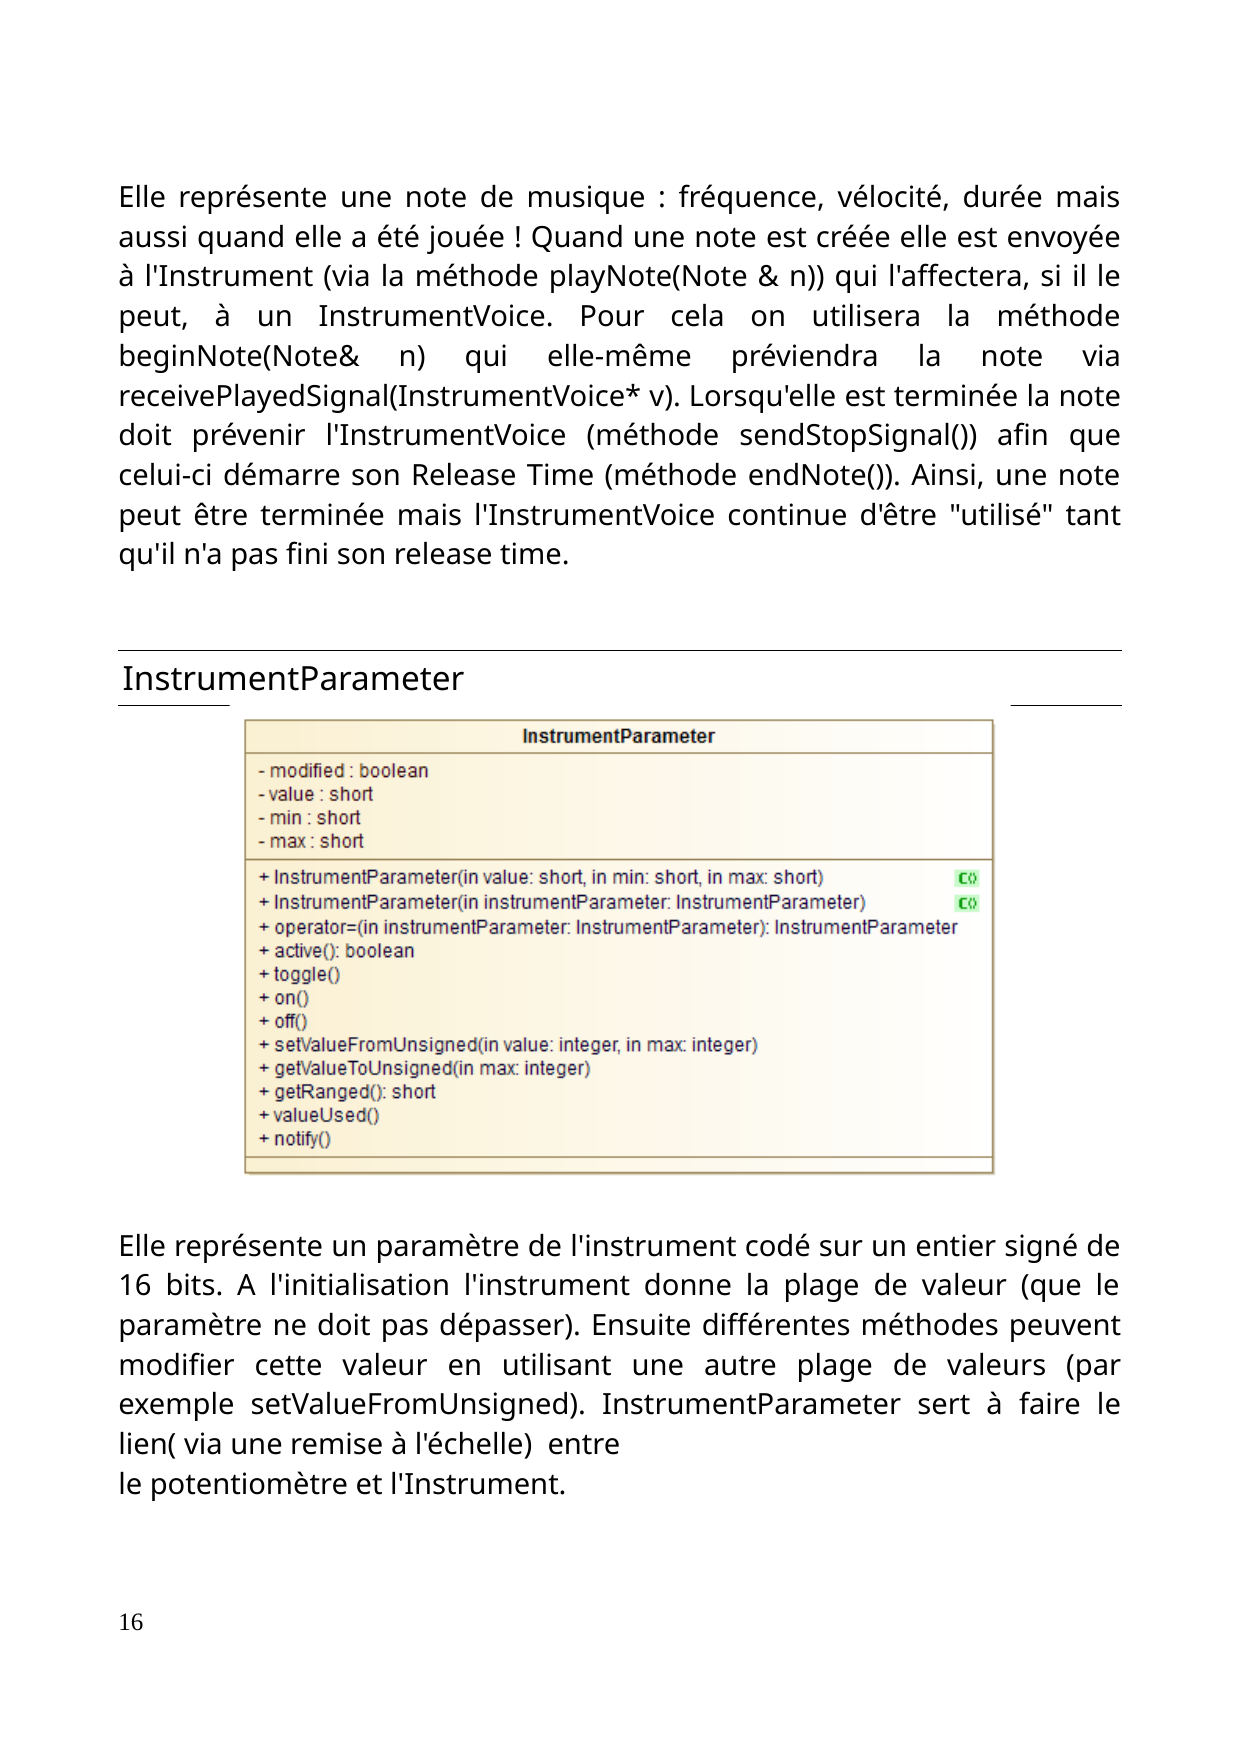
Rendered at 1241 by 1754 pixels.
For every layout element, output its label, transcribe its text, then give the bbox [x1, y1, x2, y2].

picture [229, 704, 1011, 1191]
text InstrumentParameter [118, 651, 1122, 705]
text Elle représente un paramètre de l'instrument codé sur un entier signé de 16 bits. A l'initialisation l'instrument donne la plage de valeur (que le paramètre ne doit pas dépasser). Ensuite différentes méthodes peuvent modifier cette valeur en utilisant une autre plage de valeurs (par exemple setValueFromUnsigned). InstrumentParameter sert à faire le lien( via une remise à l'échelle) entre [118, 1225, 1122, 1463]
text le potentiomètre et l'Instrument. [118, 1463, 1122, 1503]
text Elle représente une note de musique : fréquence, vélocité, durée mais aussi quand elle a été jouée ! Quand une note est créée elle est envoyée à l'Instrument (via la méthode playNote(Note & n)) qui l'affectera, si il le peut, à un InstrumentVoice. Pour cela on utilisera la méthode beginNote(Note& n) qui elle-même préviendra la note via receivePlayedSignal(InstrumentVoice* v). Lorsqu'elle est terminée la note doit prévenir l'InstrumentVoice (méthode sendStopSignal()) afin que celui-ci démarre son Release Time (méthode endNote()). Ainsi, une note peut être terminée mais l'InstrumentVoice continue d'être "utilisé" tant qu'il n'a pas fini son release time. [118, 176, 1122, 573]
